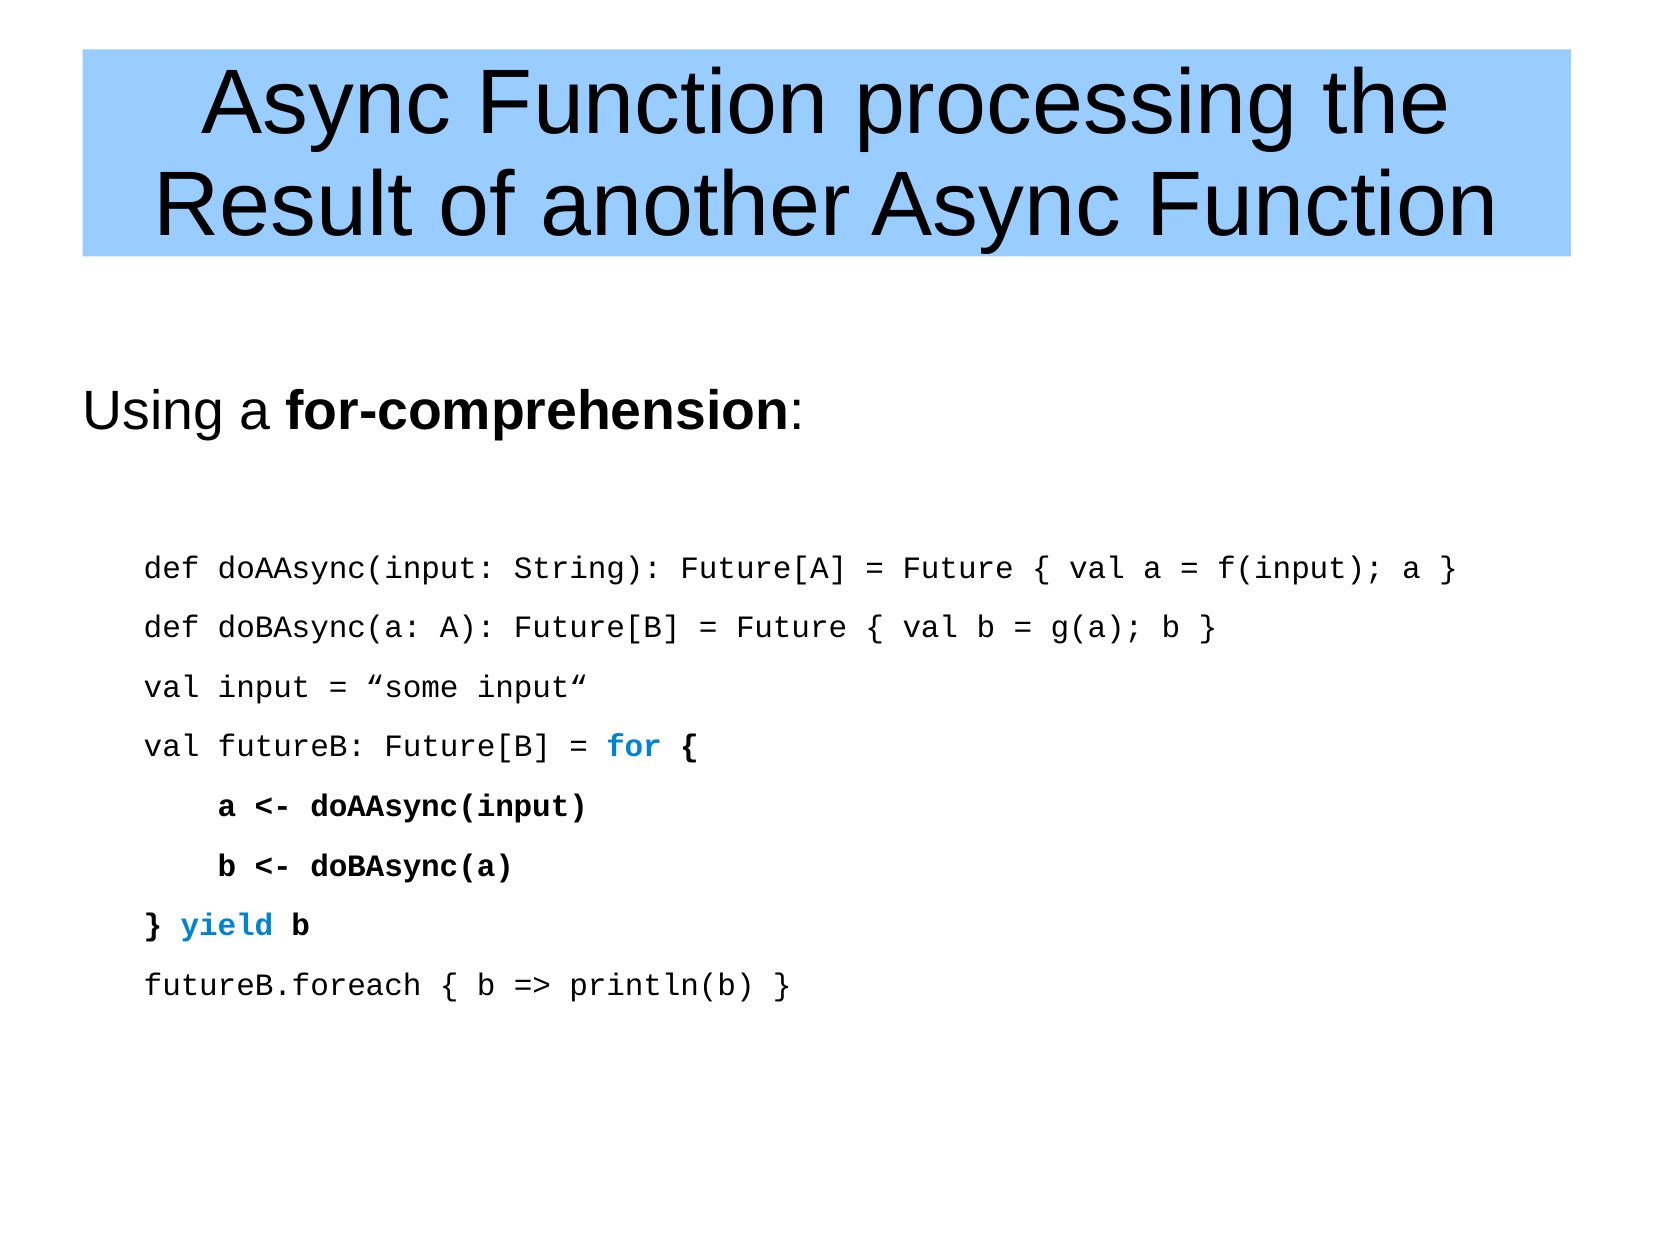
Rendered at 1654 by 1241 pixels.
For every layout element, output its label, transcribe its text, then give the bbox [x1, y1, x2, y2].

title Async Function processing the Result of another Async Function [82, 49, 1571, 257]
list Using a for-comprehension: def doAAsync(input: String): Future[A] = Future { val a = f(input); a } def doBAsync(a: A): Future[B] = Future { val b = g(a); b } val input = “some input“ val futureB: Future[B] = for { a <- doAAsync(input) b <- doBAsync(a) } yield b futureB.foreach { b => println(b) } [82, 293, 1571, 1014]
